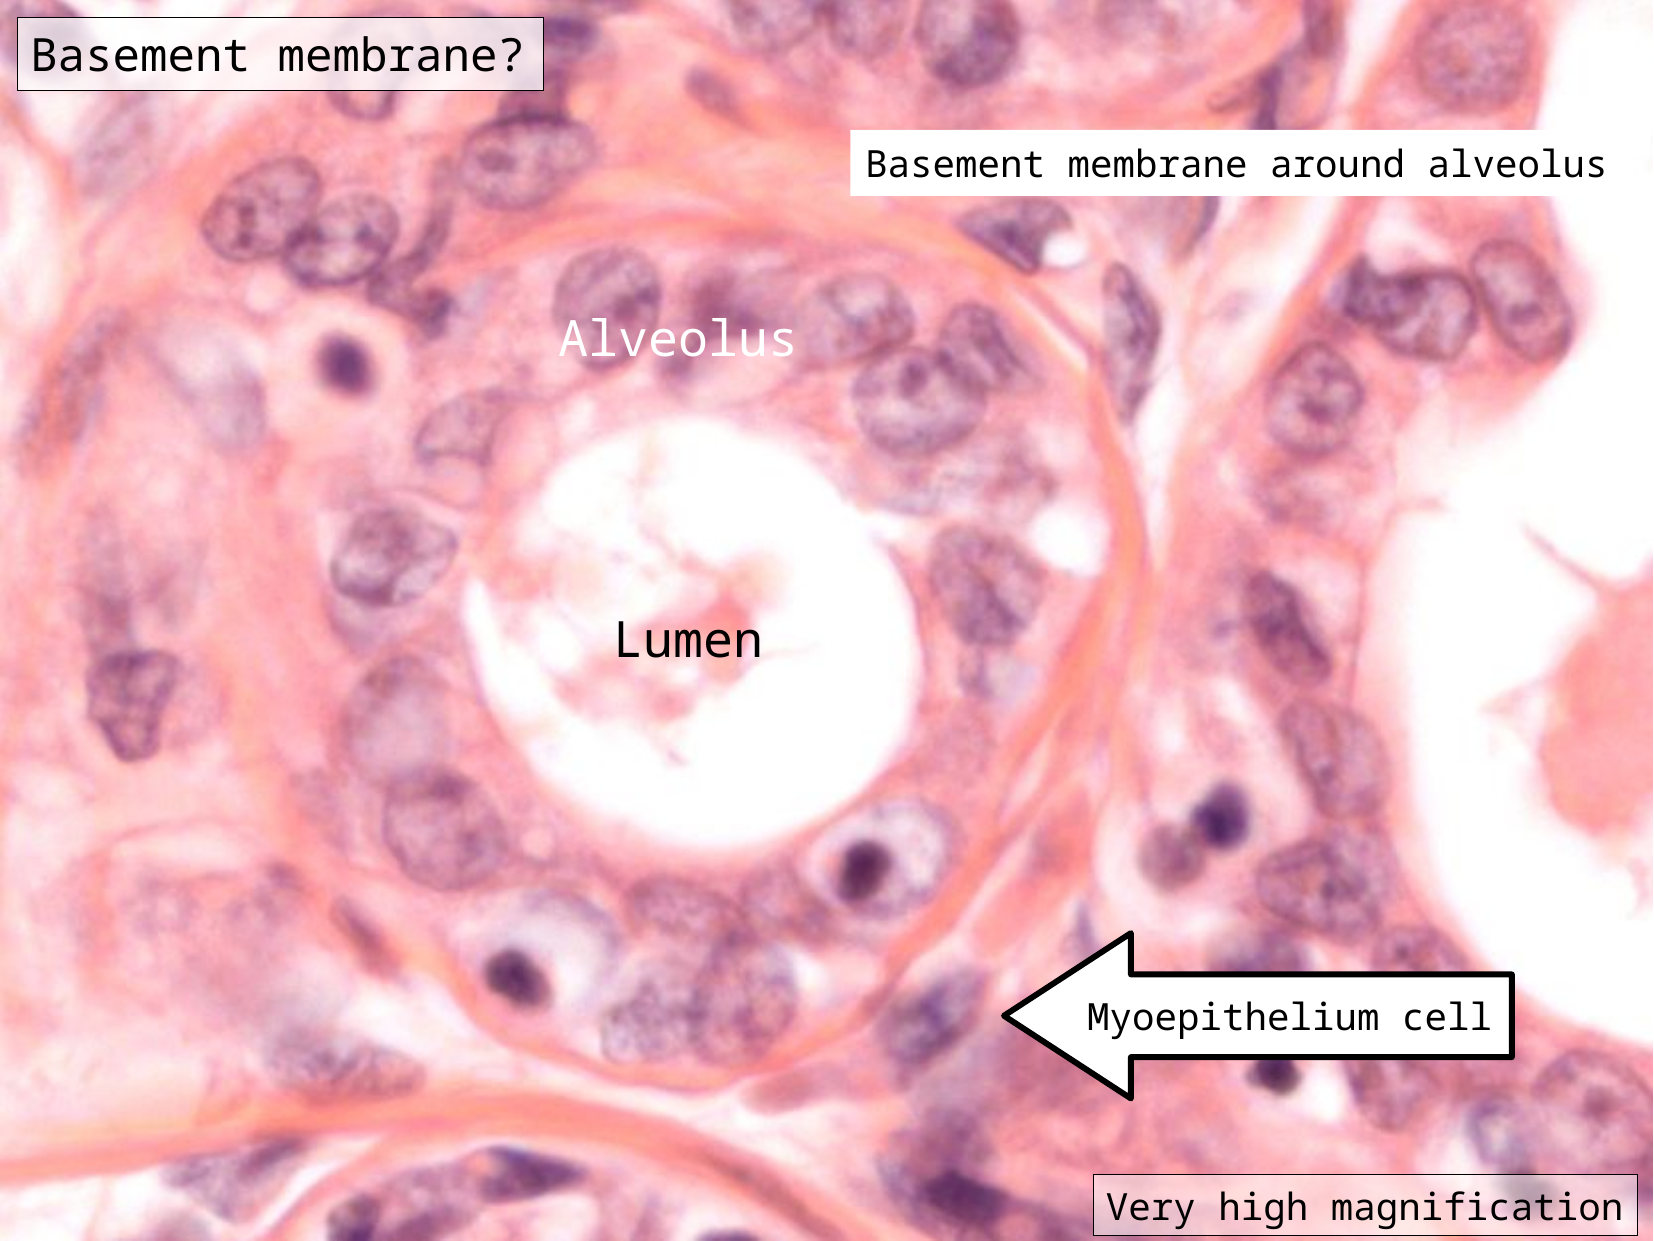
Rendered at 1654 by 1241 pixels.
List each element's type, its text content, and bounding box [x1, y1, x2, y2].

text_box Basement membrane? [17, 17, 544, 74]
text_box Myoepithelium cell [1003, 933, 1512, 1099]
text_box Basement membrane around alveolus [850, 129, 1626, 183]
picture [0, 0, 1653, 1241]
text_box Very high magnification [1093, 1174, 1638, 1223]
text_box Lumen [598, 596, 780, 662]
text_box Alveolus [543, 295, 815, 361]
